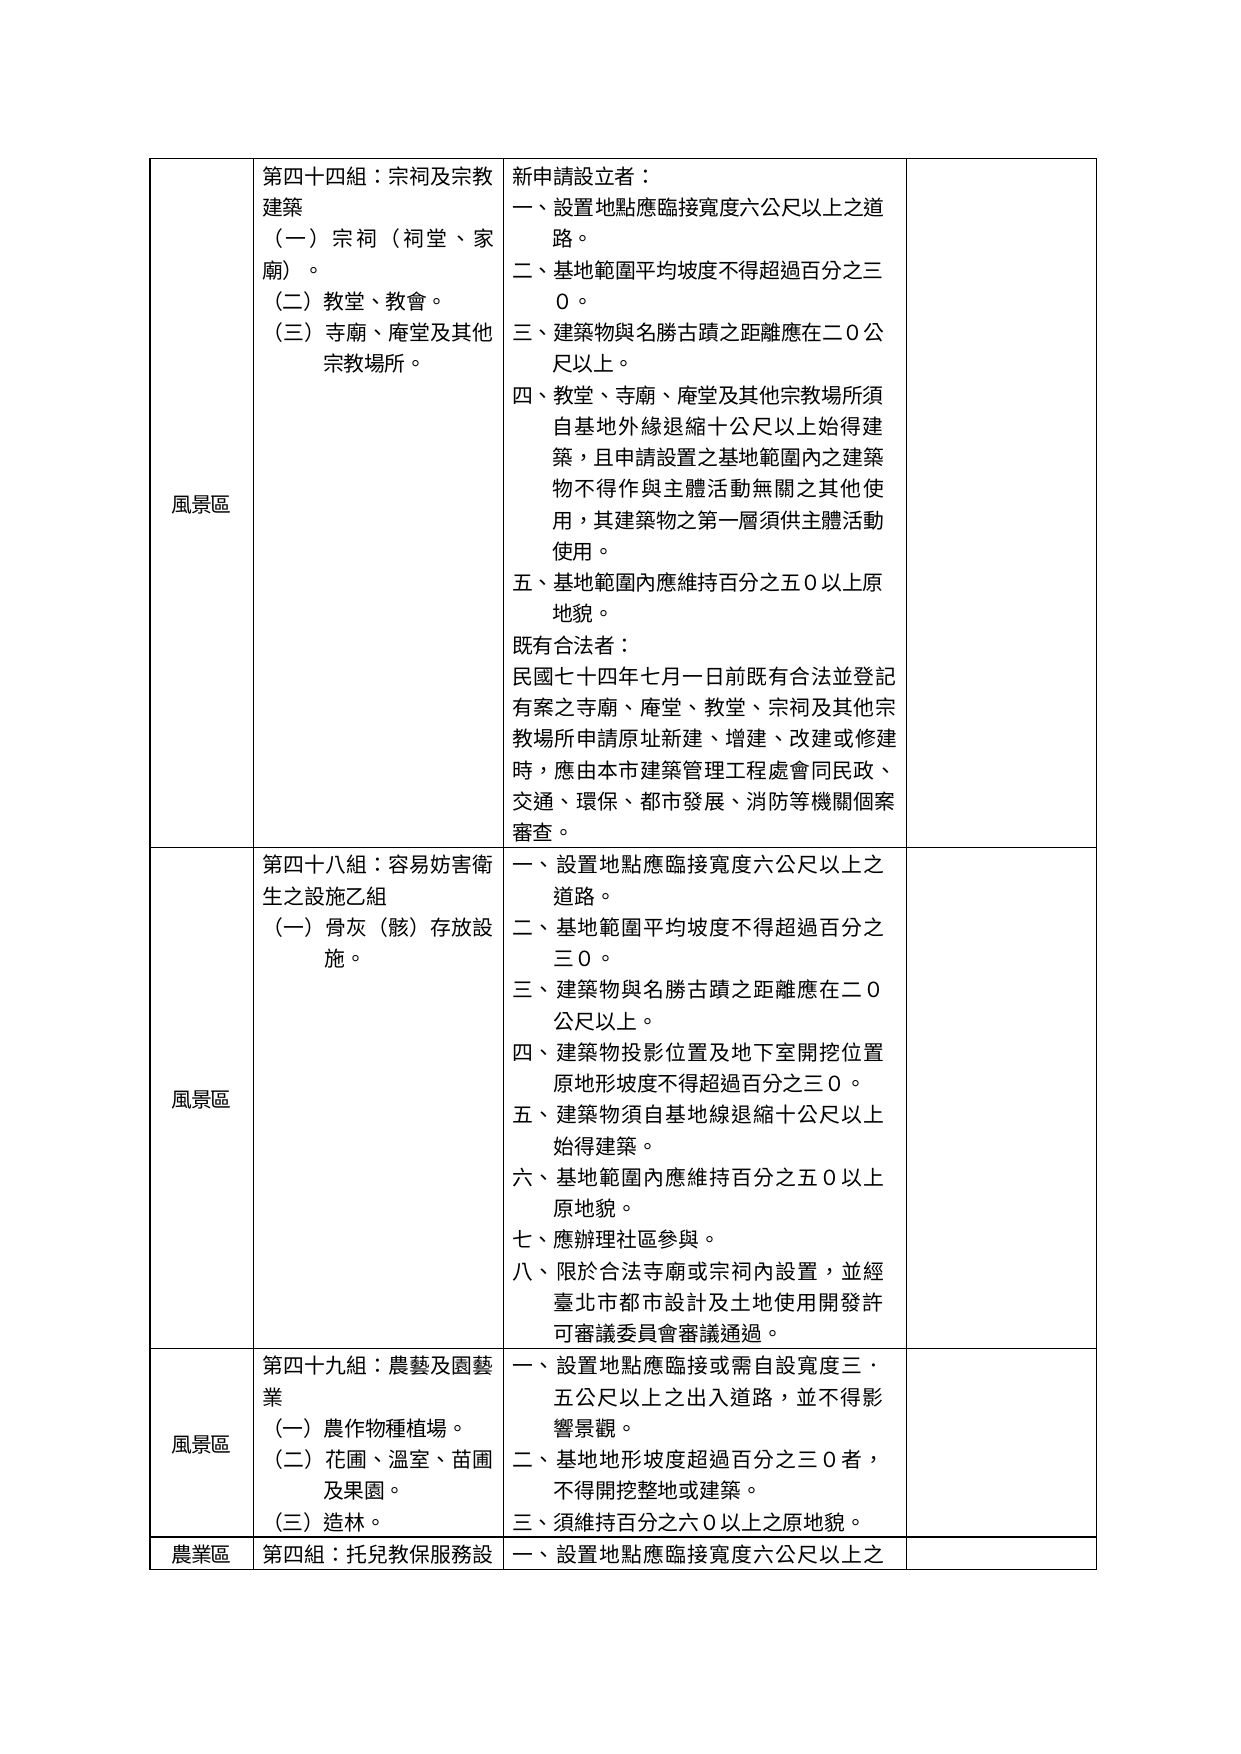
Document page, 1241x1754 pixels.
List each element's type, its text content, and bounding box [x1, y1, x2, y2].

table_cell 風景區 [151, 848, 253, 1348]
table_cell [907, 848, 1096, 1348]
table_cell 第四十九組：農藝及園藝業 （一）農作物種植場。 （二）花圃、溫室、苗圃及果園。 （三）造林。 [254, 1349, 503, 1536]
table_cell 一、設置地點應臨接或需自設寬度三．五公尺以上之出入道路，並不得影響景觀。 二、基地地形坡度超過百分之三０者，不得開挖整地或建築。 三、須維持百分之六０以上之原地貌。 [504, 1349, 906, 1536]
table_cell [907, 159, 1096, 847]
table_cell 第四十八組：容易妨害衛生之設施乙組 （一）骨灰（骸）存放設施。 [254, 848, 503, 1348]
table_cell 風景區 [151, 159, 253, 847]
table_cell 第四組：托兒教保服務設 [254, 1538, 503, 1569]
table_cell 第四十四組：宗祠及宗教建築 （一）宗祠（祠堂、家廟）。 （二）教堂、教會。 （三）寺廟、庵堂及其他宗教場所。 [254, 159, 503, 847]
table_cell 風景區 [151, 1349, 253, 1536]
table_cell 新申請設立者： 一、設置地點應臨接寬度六公尺以上之道路。 二、基地範圍平均坡度不得超過百分之三０。 三、建築物與名勝古蹟之距離應在二０公尺以上。 四、教堂、寺廟、庵堂及其他宗教場所須自基地外緣退縮十公尺以上始得建築，且申請設置之基地範圍內之建築物不得作與主體活動無關之其他使用，其建築物之第一層須供主體活動使用。 五、基地範圍內應維持百分之五０以上原地貌。 既有合法者： 民國七十四年七月一日前既有合法並登記有案之寺廟、庵堂、教堂、宗祠及其他宗教場所申請原址新建、增建、改建或修建時，應由本市建築管理工程處會同民政、交通、環保、都市發展、消防等機關個案審查。 [504, 159, 906, 847]
table_cell [907, 1349, 1096, 1536]
table_cell 農業區 [151, 1538, 253, 1569]
table_cell 一、設置地點應臨接寬度六公尺以上之道路。 二、基地範圍平均坡度不得超過百分之三０。 三、建築物與名勝古蹟之距離應在二０公尺以上。 四、建築物投影位置及地下室開挖位置原地形坡度不得超過百分之三０。 五、建築物須自基地線退縮十公尺以上始得建築。 六、基地範圍內應維持百分之五０以上原地貌。 七、應辦理社區參與。 八、限於合法寺廟或宗祠內設置，並經臺北市都市設計及土地使用開發許可審議委員會審議通過。 [504, 848, 906, 1348]
table_cell 一、設置地點應臨接寬度六公尺以上之 [504, 1538, 906, 1569]
table_cell [907, 1538, 1096, 1569]
